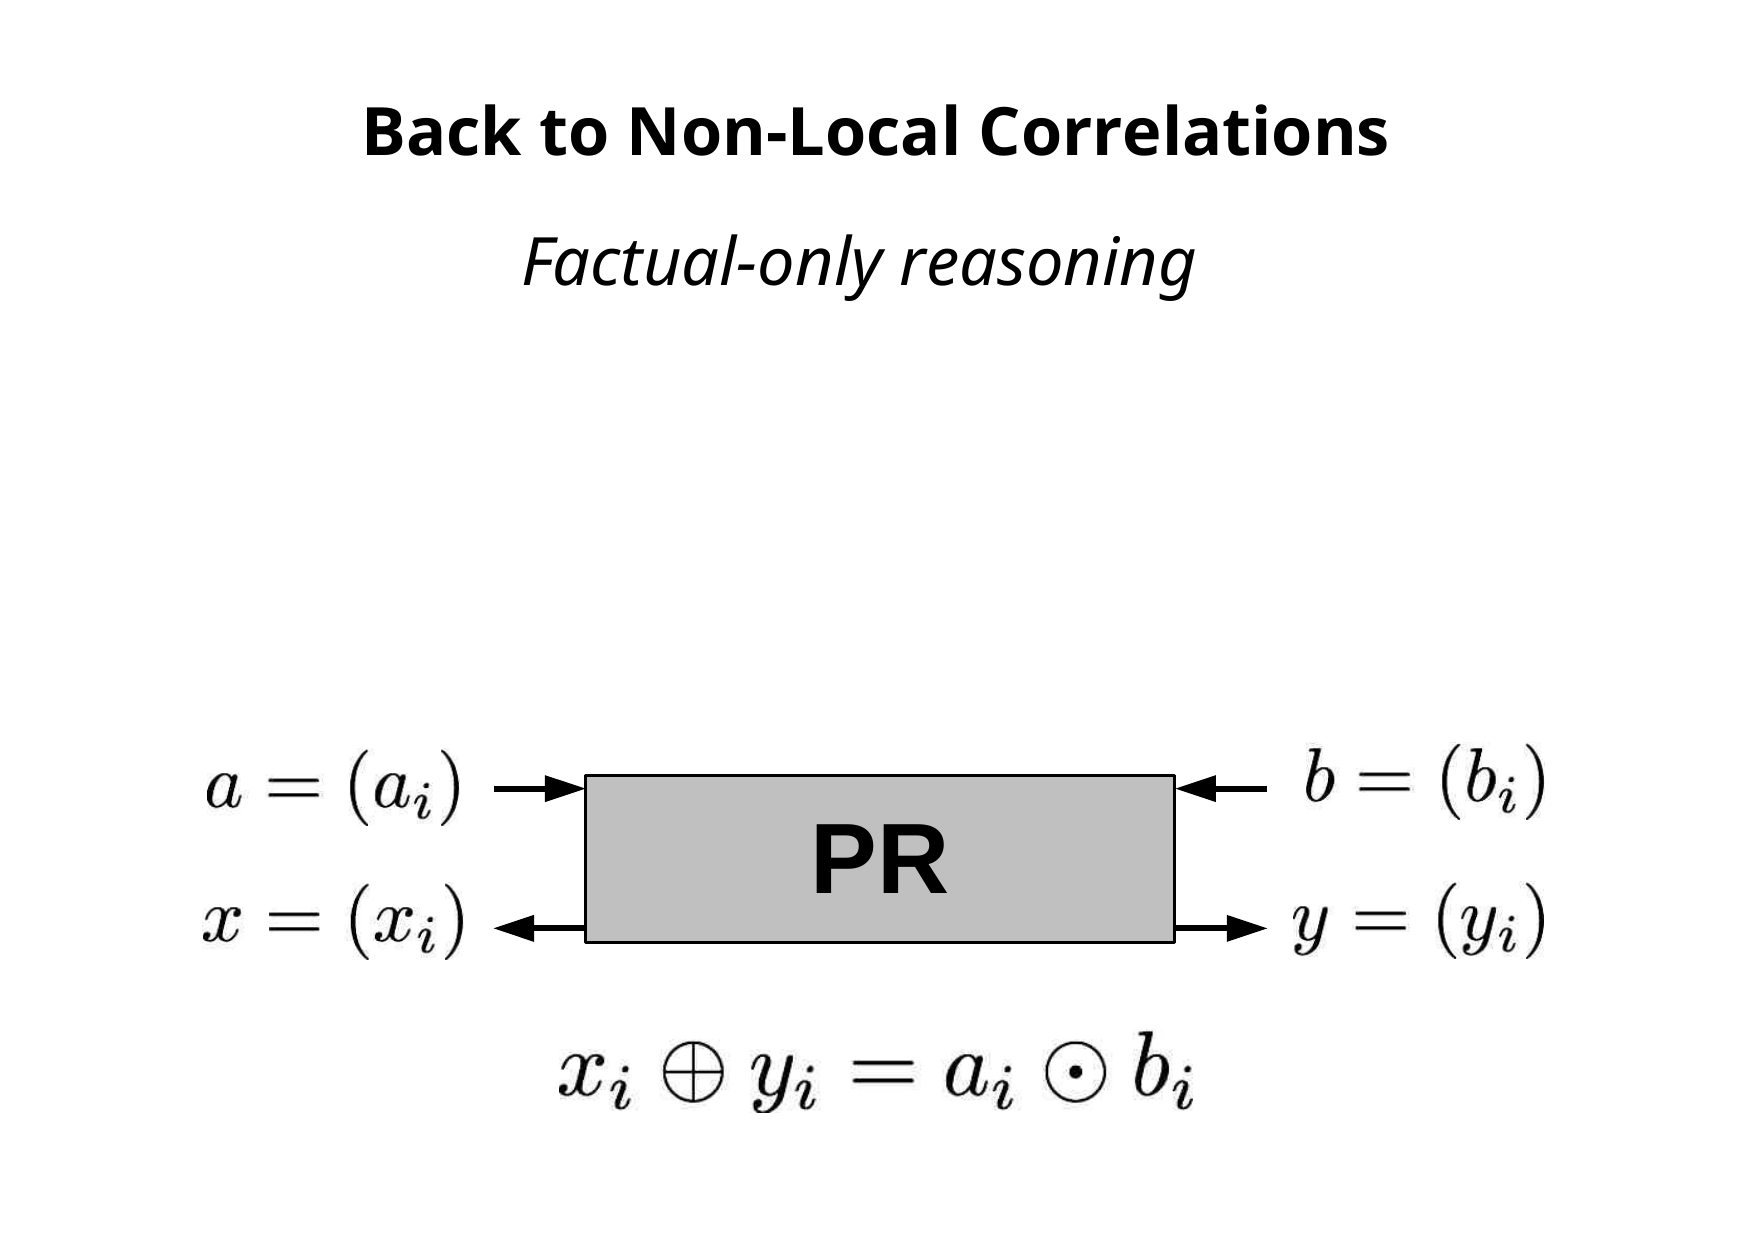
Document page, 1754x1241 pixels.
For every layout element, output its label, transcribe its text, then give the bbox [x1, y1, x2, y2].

picture [202, 882, 464, 960]
text_box Back to Non-Local Correlations [346, 76, 1373, 167]
picture [1306, 742, 1545, 820]
picture [207, 748, 460, 826]
picture [1293, 881, 1544, 959]
text_box Factual-only reasoning [506, 206, 1510, 297]
picture [559, 1029, 1193, 1113]
text_box PR [585, 775, 1175, 943]
